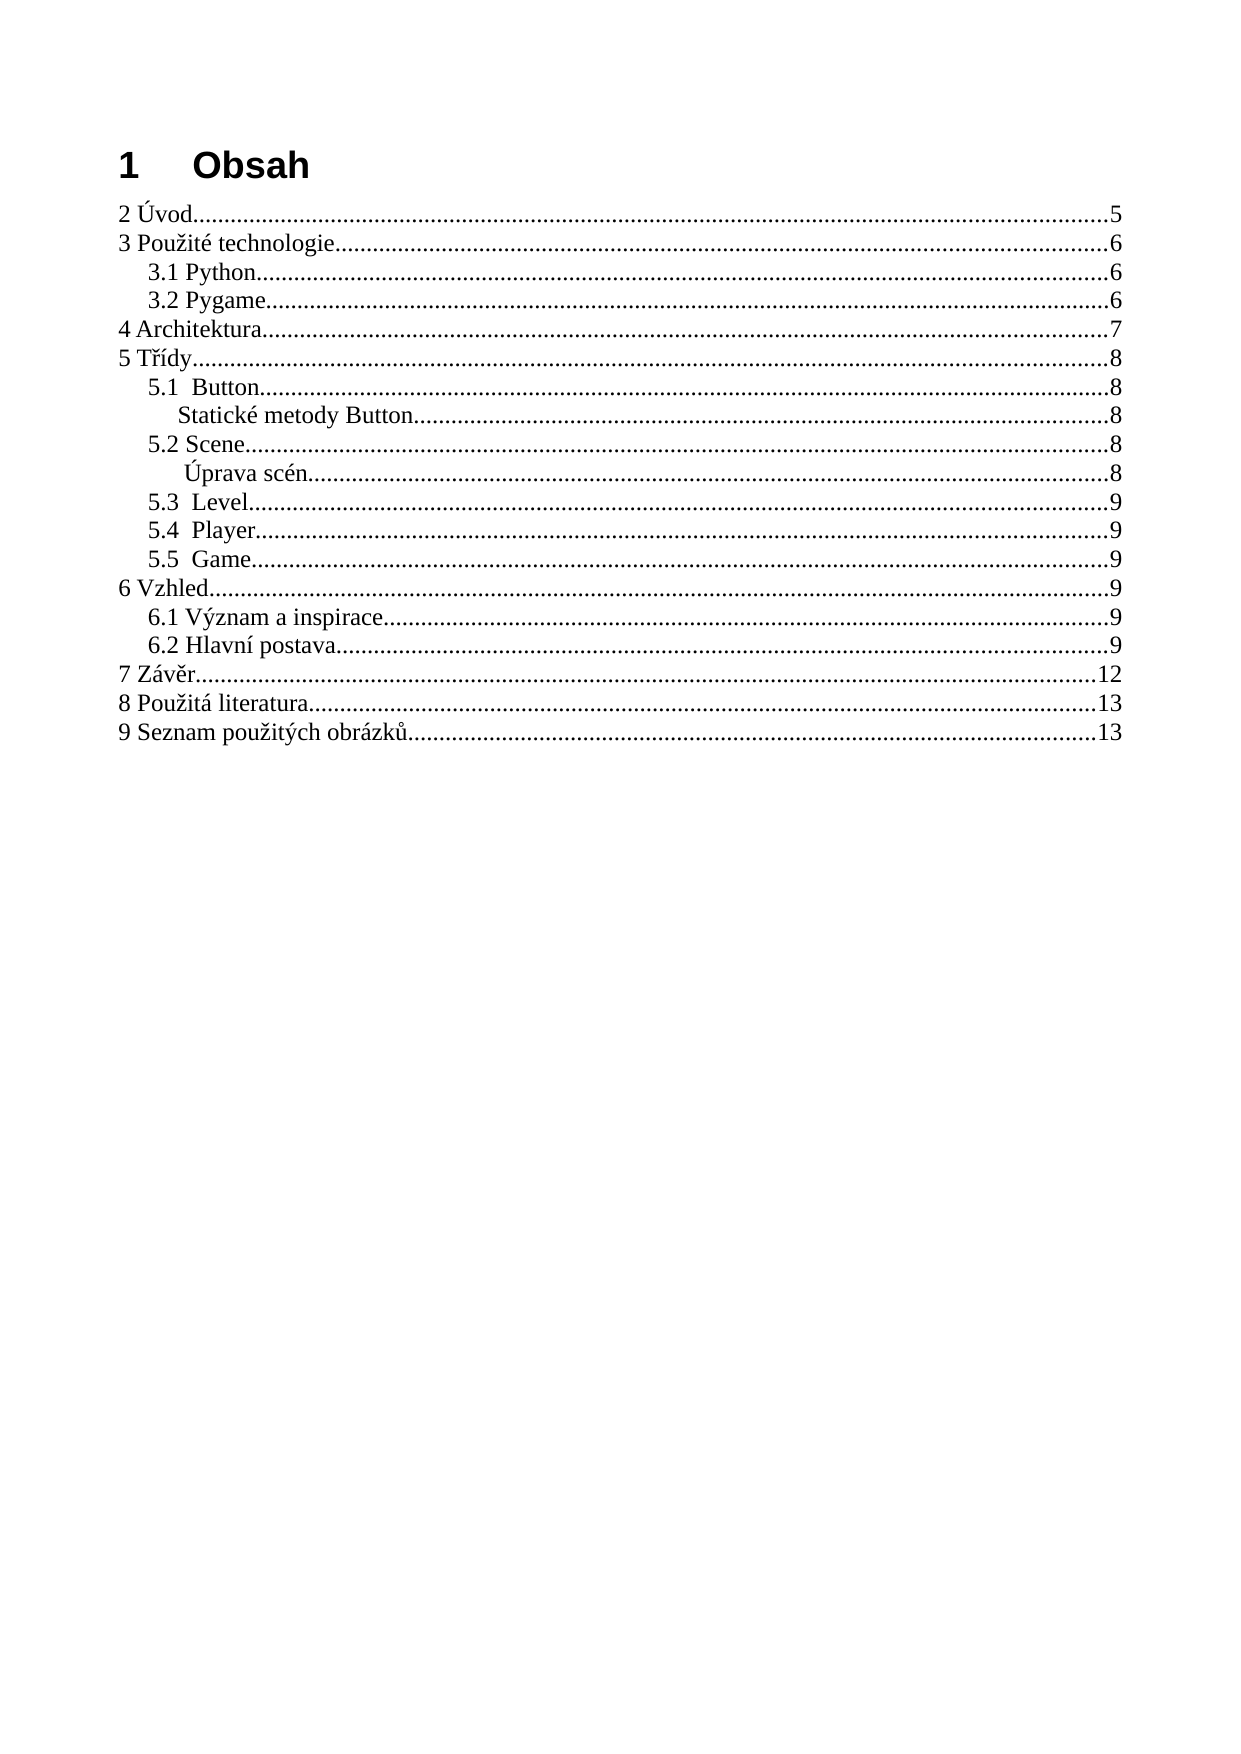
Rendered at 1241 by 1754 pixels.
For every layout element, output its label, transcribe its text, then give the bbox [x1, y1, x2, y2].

text 2 Úvod 5 [118, 199, 1122, 228]
text 6.2 Hlavní postava 9 [148, 631, 1122, 659]
text 7 Závěr 12 [118, 659, 1122, 688]
text 4 Architektura 7 [118, 314, 1122, 343]
text 5.1 Button 8 [148, 372, 1122, 401]
text 5.3 Level 9 [148, 487, 1122, 516]
text 3 Použité technologie 6 [118, 228, 1122, 257]
text 5.2 Scene 8 [148, 429, 1122, 458]
text 5 Třídy 8 [118, 343, 1122, 372]
text Úprava scén 8 [177, 458, 1122, 487]
text 6 Vzhled 9 [118, 573, 1122, 602]
text 8 Použitá literatura 13 [118, 688, 1122, 717]
text 3.1 Python 6 [148, 257, 1122, 286]
text 5.5 Game 9 [148, 544, 1122, 573]
text 3.2 Pygame 6 [148, 286, 1122, 314]
text 6.1 Význam a inspirace 9 [148, 602, 1122, 631]
text Statické metody Button 8 [177, 401, 1122, 429]
text 9 Seznam použitých obrázků 13 [118, 717, 1122, 746]
subtitle Obsah [118, 143, 1122, 187]
text 5.4 Player 9 [148, 516, 1122, 544]
